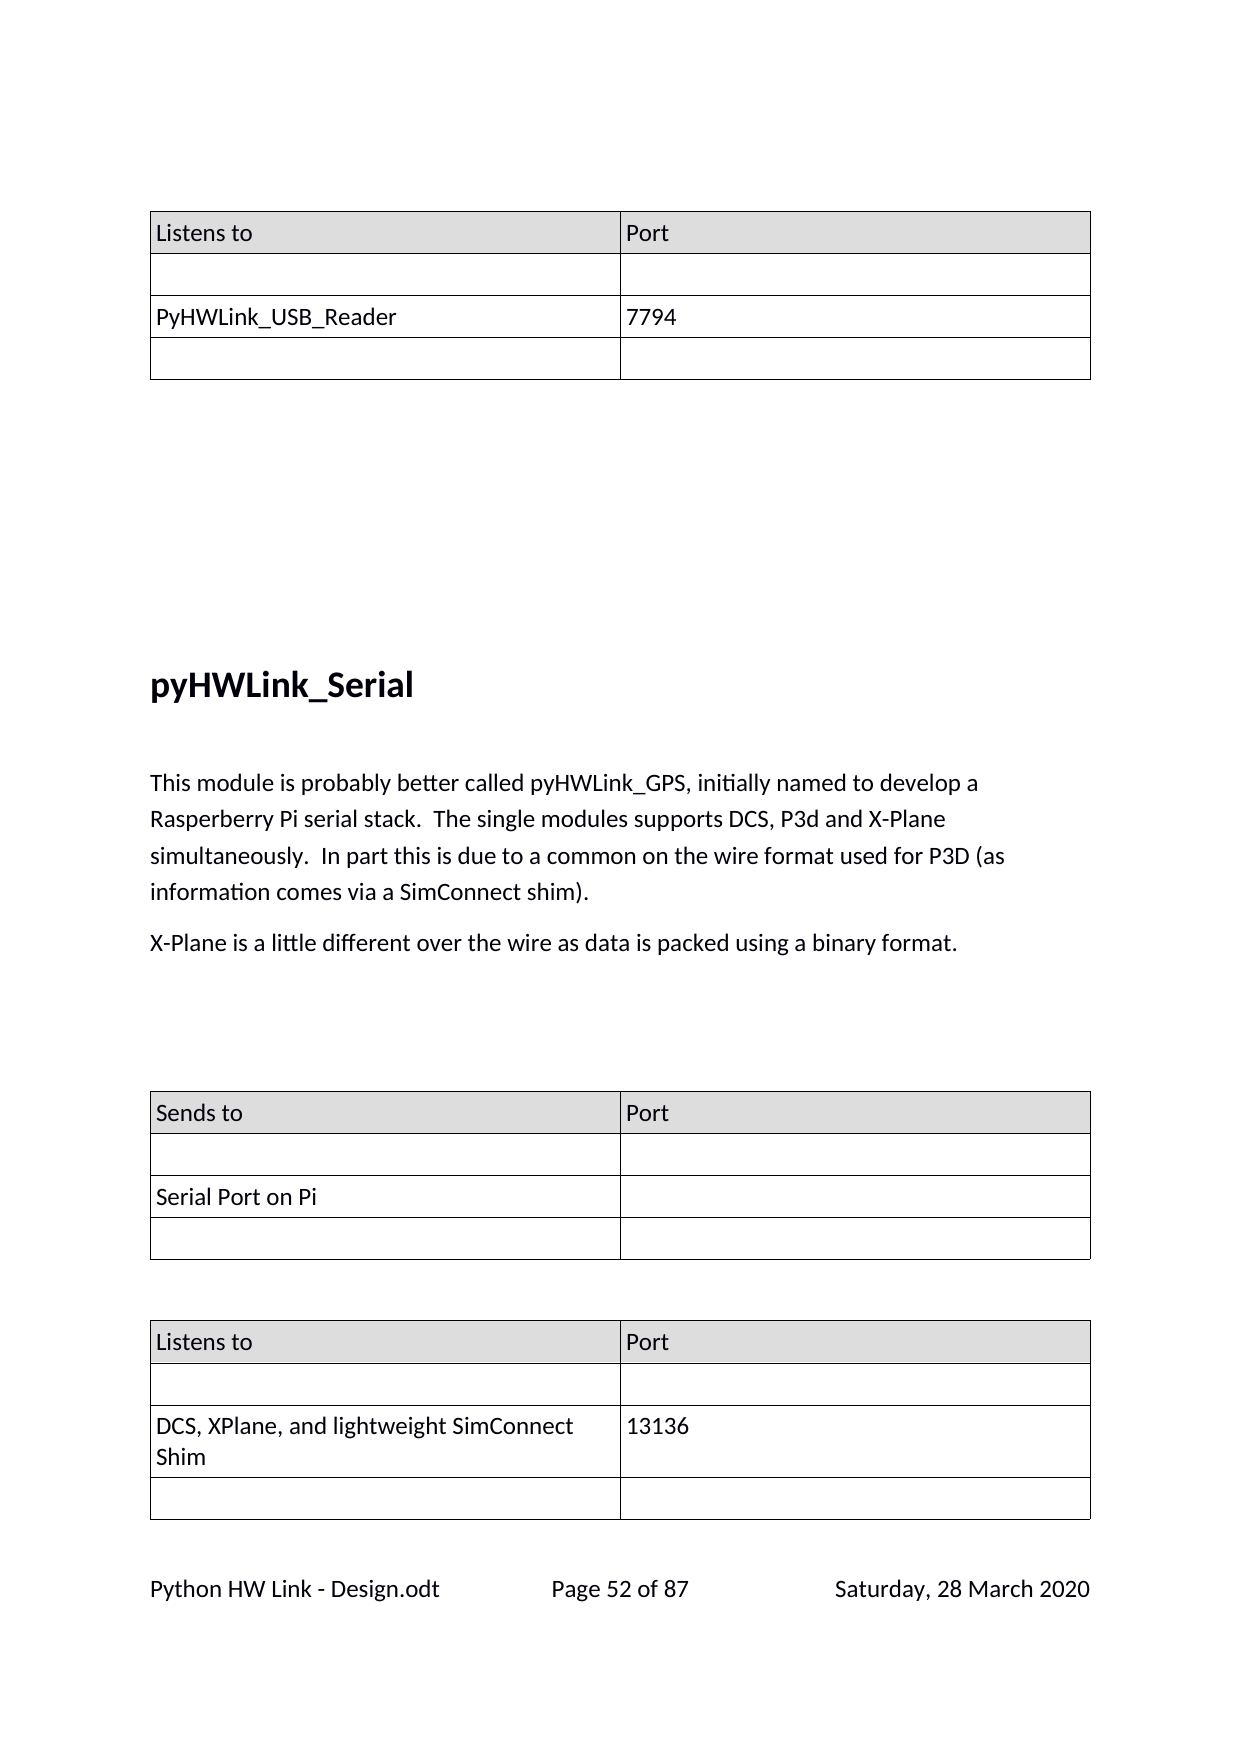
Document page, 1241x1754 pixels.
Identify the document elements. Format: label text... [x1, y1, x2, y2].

table_cell DCS, XPlane, and lightweight SimConnect Shim [151, 1406, 620, 1477]
table_cell [621, 1218, 1090, 1259]
table_cell [621, 1134, 1090, 1175]
table_cell [621, 1176, 1090, 1217]
table_header Sends to [151, 1092, 620, 1133]
text X-Plane is a little different over the wire as data is packed using a binary format. [150, 927, 1090, 958]
table_cell [151, 254, 620, 295]
table_cell [151, 1364, 620, 1404]
table_cell [621, 338, 1090, 379]
table_cell [621, 254, 1090, 295]
table_header Port [621, 1092, 1090, 1133]
text This module is probably better called pyHWLink_GPS, initially named to develop a Rasperberry Pi serial stack. The single modules supports DCS, P3d and X-Plane simultaneously. In part this is due to a common on the wire format used for P3D (as information comes via a SimConnect shim). [150, 767, 1090, 907]
table_cell Serial Port on Pi [151, 1176, 620, 1217]
table_header Port [621, 212, 1090, 253]
table_cell PyHWLink_USB_Reader [151, 296, 620, 337]
table_cell [151, 338, 620, 379]
table_cell [151, 1134, 620, 1175]
table_cell [621, 1364, 1090, 1404]
table_cell 7794 [621, 296, 1090, 337]
subtitle pyHWLink_Serial [150, 661, 1090, 707]
table_header Listens to [151, 212, 620, 253]
table_header Listens to [151, 1321, 620, 1362]
table_cell 13136 [621, 1406, 1090, 1477]
table_header Port [621, 1321, 1090, 1362]
table_cell [621, 1478, 1090, 1519]
table_cell [151, 1478, 620, 1519]
table_cell [151, 1218, 620, 1259]
